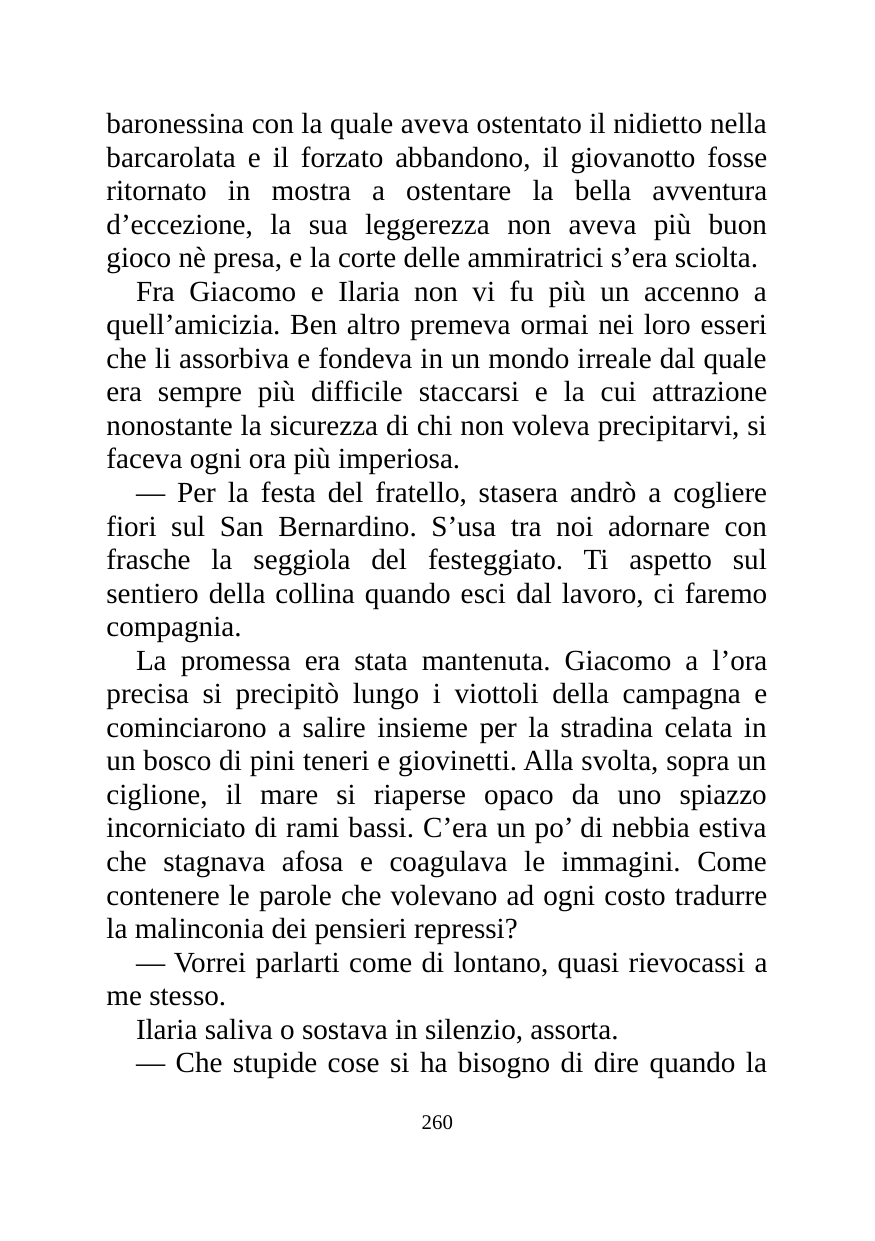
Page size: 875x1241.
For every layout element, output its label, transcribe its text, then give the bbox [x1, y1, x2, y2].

text — Che stupide cose si ha bisogno di dire quando la [106, 1045, 768, 1079]
text — Vorrei parlarti come di lontano, quasi rievocassi a me stesso. [106, 945, 768, 1012]
text Fra Giacomo e Ilaria non vi fu più un accenno a quell’amicizia. Ben altro premeva ormai nei loro esseri che li assorbiva e fondeva in un mondo irreale dal quale era sempre più difficile staccarsi e la cui attrazione nonostante la sicurezza di chi non voleva precipitarvi, si faceva ogni ora più imperiosa. [106, 274, 768, 475]
text — Per la festa del fratello, stasera andrò a cogliere fiori sul San Bernardino. S’usa tra noi adornare con frasche la seggiola del festeggiato. Ti aspetto sul sentiero della collina quando esci dal lavoro, ci faremo compagnia. [106, 475, 768, 643]
text Ilaria saliva o sostava in silenzio, assorta. [106, 1012, 768, 1045]
text La promessa era stata mantenuta. Giacomo a l’ora precisa si precipitò lungo i viottoli della campagna e cominciarono a salire insieme per la stradina celata in un bosco di pini teneri e giovinetti. Alla svolta, sopra un ciglione, il mare si riaperse opaco da uno spiazzo incorniciato di rami bassi. C’era un po’ di nebbia estiva che stagnava afosa e coagulava le immagini. Come contenere le parole che volevano ad ogni costo tradurre la malinconia dei pensieri repressi? [106, 643, 768, 945]
text baronessina con la quale aveva ostentato il nidietto nella barcarolata e il forzato abbandono, il giovanotto fosse ritornato in mostra a ostentare la bella avventura d’eccezione, la sua leggerezza non aveva più buon gioco nè presa, e la corte delle ammiratrici s’era sciolta. [106, 106, 768, 274]
